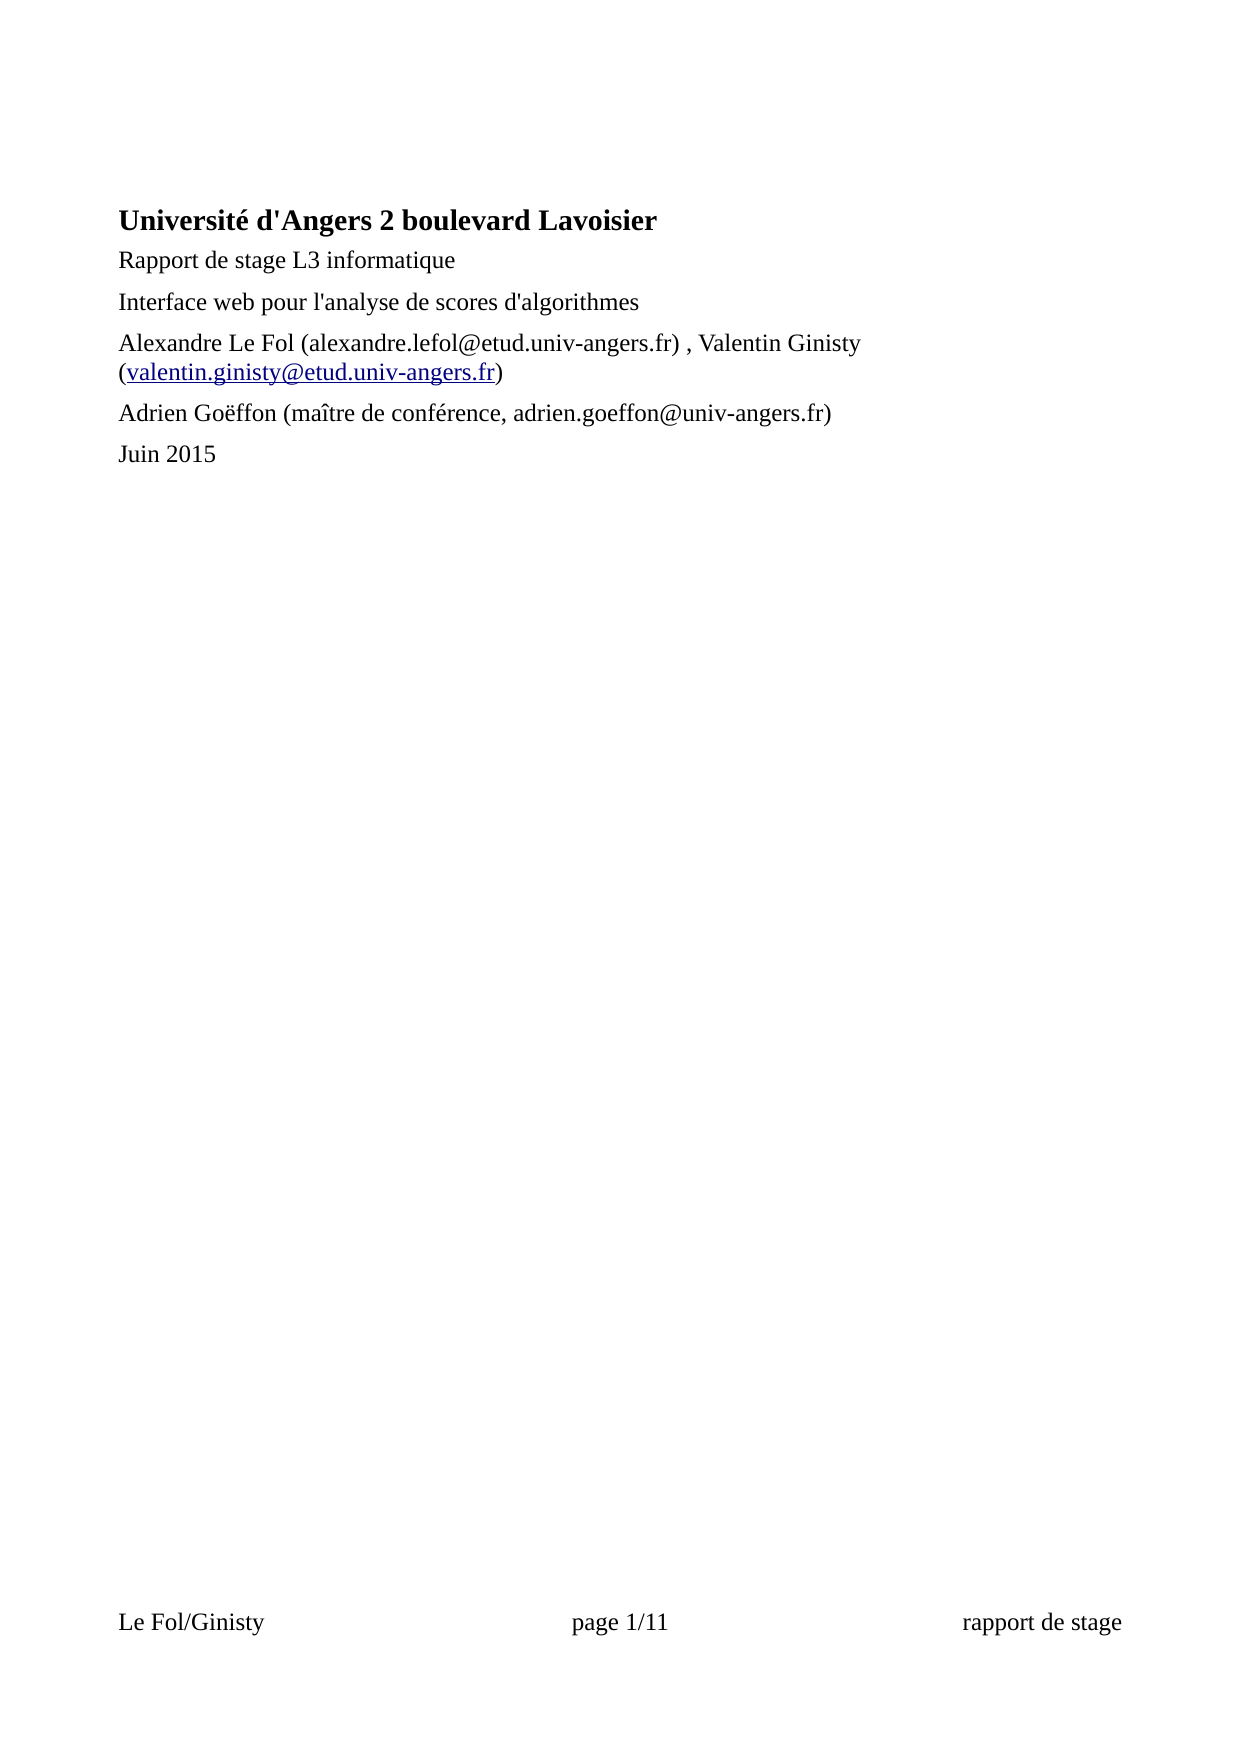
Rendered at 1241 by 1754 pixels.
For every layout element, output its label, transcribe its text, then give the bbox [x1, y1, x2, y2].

text Alexandre Le Fol (alexandre.lefol@etud.univ-angers.fr) , Valentin Ginisty (valentin.ginisty@etud.univ-angers.fr) [118, 328, 1122, 385]
text Rapport de stage L3 informatique [118, 245, 1122, 274]
subtitle Université d'Angers 2 boulevard Lavoisier [118, 202, 1122, 236]
text Juin 2015 [118, 439, 1122, 468]
text Adrien Goëffon (maître de conférence, adrien.goeffon@univ-angers.fr) [118, 398, 1122, 427]
text Interface web pour l'analyse de scores d'algorithmes [118, 287, 1122, 315]
